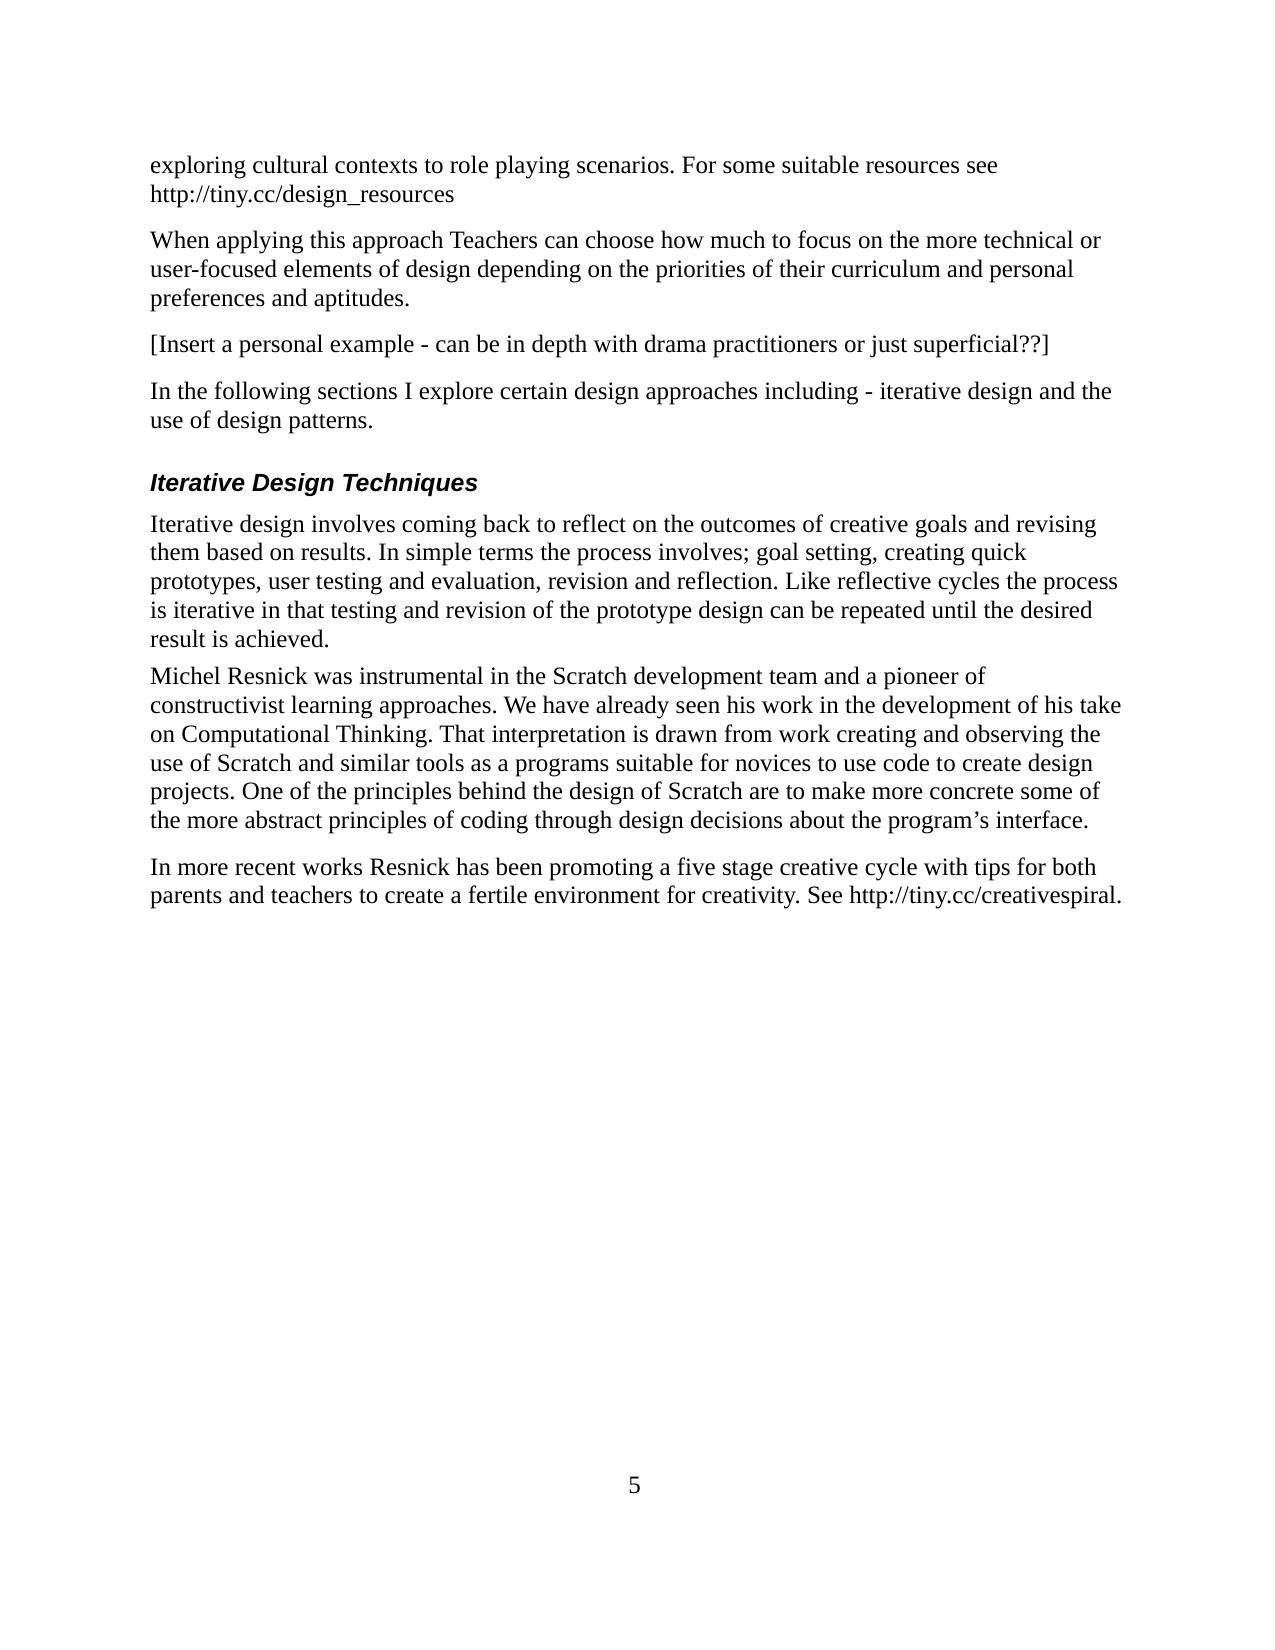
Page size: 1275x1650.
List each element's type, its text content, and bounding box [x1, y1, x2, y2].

text exploring cultural contexts to role playing scenarios. For some suitable resources see http://tiny.cc/design_resources [150, 150, 1125, 207]
text When applying this approach Teachers can choose how much to focus on the more technical or user-focused elements of design depending on the priorities of their curriculum and personal preferences and aptitudes. [150, 225, 1125, 312]
subtitle Iterative Design Techniques [150, 468, 1125, 496]
text [Insert a personal example - can be in depth with drama practitioners or just superficial??] [150, 329, 1125, 358]
text Michel Resnick was instrumental in the Scratch development team and a pioneer of constructivist learning approaches. We have already seen his work in the development of his take on Computational Thinking. That interpretation is drawn from work creating and observing the use of Scratch and similar tools as a programs suitable for novices to use code to create design projects. One of the principles behind the design of Scratch are to make more concrete some of the more abstract principles of coding through design decisions about the program’s interface. [150, 661, 1125, 834]
text Iterative design involves coming back to reflect on the outcomes of creative goals and revising them based on results. In simple terms the process involves; goal setting, creating quick prototypes, user testing and evaluation, revision and reflection. Like reflective cycles the process is iterative in that testing and revision of the prototype design can be repeated until the desired result is achieved. [150, 509, 1125, 652]
text In more recent works Resnick has been promoting a five stage creative cycle with tips for both parents and teachers to create a fertile environment for creativity. See http://tiny.cc/creativespiral. [150, 852, 1125, 909]
text In the following sections I explore certain design approaches including - iterative design and the use of design patterns. [150, 376, 1125, 434]
